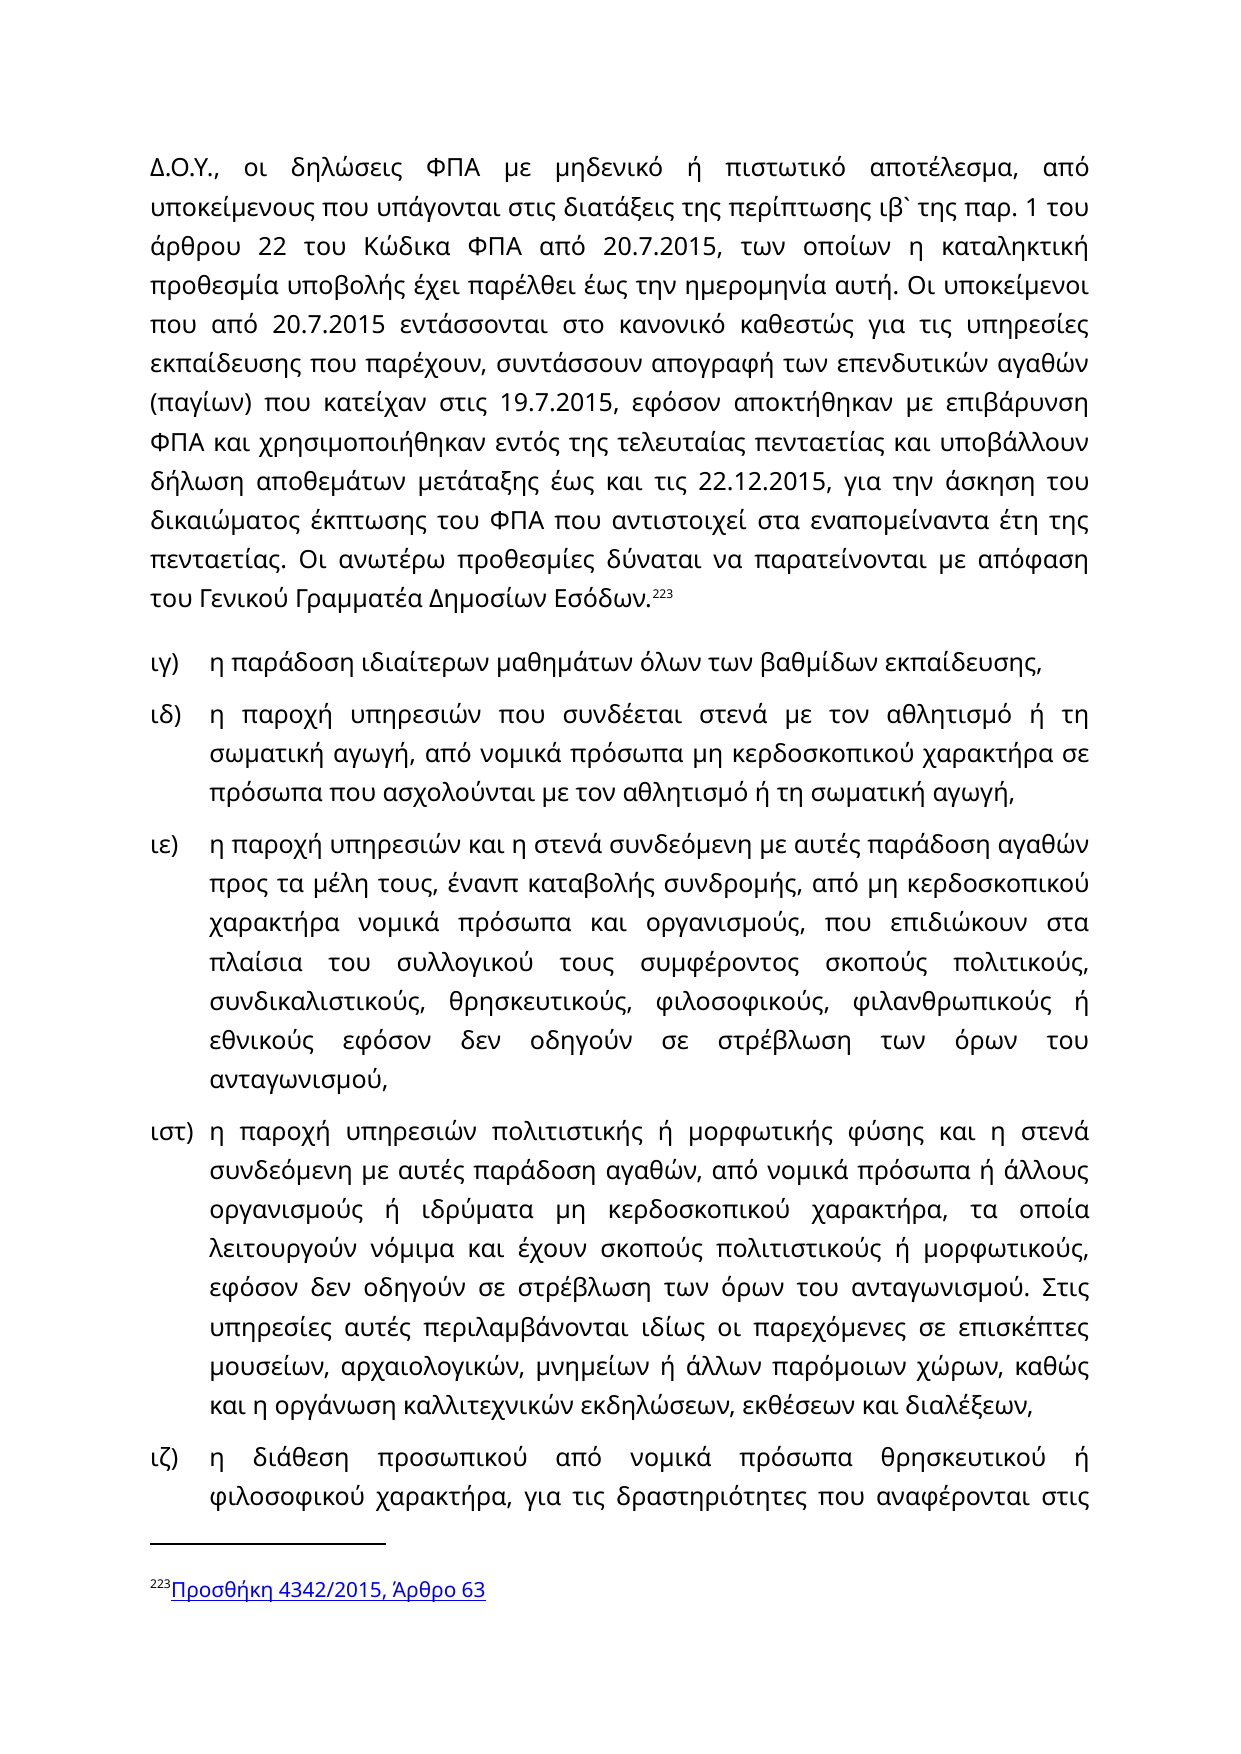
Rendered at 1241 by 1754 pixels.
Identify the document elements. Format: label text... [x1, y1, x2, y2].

list ιστ) η παροχή υπηρεσιών πολιτιστικής ή μορφωτικής φύσης και η στενά συνδεόμενη με αυτές παράδοση αγαθών, από νομικά πρόσωπα ή άλλους οργανισμούς ή ιδρύματα μη κερδοσκοπικού χαρακτήρα, τα οποία λειτουργούν νόμιμα και έχουν σκοπούς πολιτιστικούς ή μορφωτικούς, εφόσον δεν οδηγούν σε στρέβλωση των όρων του ανταγωνισμού. Στις υπηρεσίες αυτές περιλαμβάνονται ιδίως οι παρεχόμενες σε επισκέπτες μουσείων, αρχαιολογικών, μνημείων ή άλλων παρόμοιων χώρων, καθώς και η οργάνωση καλλιτεχνικών εκδηλώσεων, εκθέσεων και διαλέξεων, [150, 1113, 1090, 1422]
text Προσθήκη 4342/2015, Άρθρο 63 [150, 1576, 1090, 1604]
text Δ.Ο.Υ., οι δηλώσεις ΦΠΑ με μηδενικό ή πιστωτικό αποτέλεσμα, από υποκείμενους που υπάγονται στις διατάξεις της περίπτωσης ιβ` της παρ. 1 του άρθρου 22 του Κώδικα ΦΠΑ από 20.7.2015, των οποίων η καταληκτική προθεσμία υποβολής έχει παρέλθει έως την ημερομηνία αυτή. Οι υποκείμενοι που από 20.7.2015 εντάσσονται στο κανονικό καθεστώς για τις υπηρεσίες εκπαίδευσης που παρέχουν, συντάσσουν απογραφή των επενδυτικών αγαθών (παγίων) που κατείχαν στις 19.7.2015, εφόσον αποκτήθηκαν με επιβάρυνση ΦΠΑ και χρησιμοποιήθηκαν εντός της τελευταίας πενταετίας και υποβάλλουν δήλωση αποθεμάτων μετάταξης έως και τις 22.12.2015, για την άσκηση του δικαιώματος έκπτωσης του ΦΠΑ που αντιστοιχεί στα εναπομείναντα έτη της πενταετίας. Οι ανωτέρω προθεσμίες δύναται να παρατείνονται με απόφαση του Γενικού Γραμματέα Δημοσίων Εσόδων. [150, 150, 1090, 615]
list ιε) η παροχή υπηρεσιών και η στενά συνδεόμενη με αυτές παράδοση αγαθών προς τα μέλη τους, ένανπ καταβολής συνδρομής, από μη κερδοσκοπικού χαρακτήρα νομικά πρόσωπα και οργανισμούς, που επιδιώκουν στα πλαίσια του συλλογικού τους συμφέροντος σκοπούς πολιτικούς, συνδικαλιστικούς, θρησκευτικούς, φιλοσοφικούς, φιλανθρωπικούς ή εθνικούς εφόσον δεν οδηγούν σε στρέβλωση των όρων του ανταγωνισμού, [150, 827, 1090, 1096]
list ιδ) η παροχή υπηρεσιών που συνδέεται στενά με τον αθλητισμό ή τη σωματική αγωγή, από νομικά πρόσωπα μη κερδοσκοπικού χαρακτήρα σε πρόσωπα που ασχολούνται με τον αθλητισμό ή τη σωματική αγωγή, [150, 697, 1090, 809]
list ιζ) η διάθεση προσωπικού από νομικά πρόσωπα θρησκευτικού ή φιλοσοφικού χαρακτήρα, για τις δραστηριότητες που αναφέρονται στις [150, 1439, 1090, 1512]
list ιγ) η παράδοση ιδιαίτερων μαθημάτων όλων των βαθμίδων εκπαίδευσης, [150, 645, 1090, 679]
